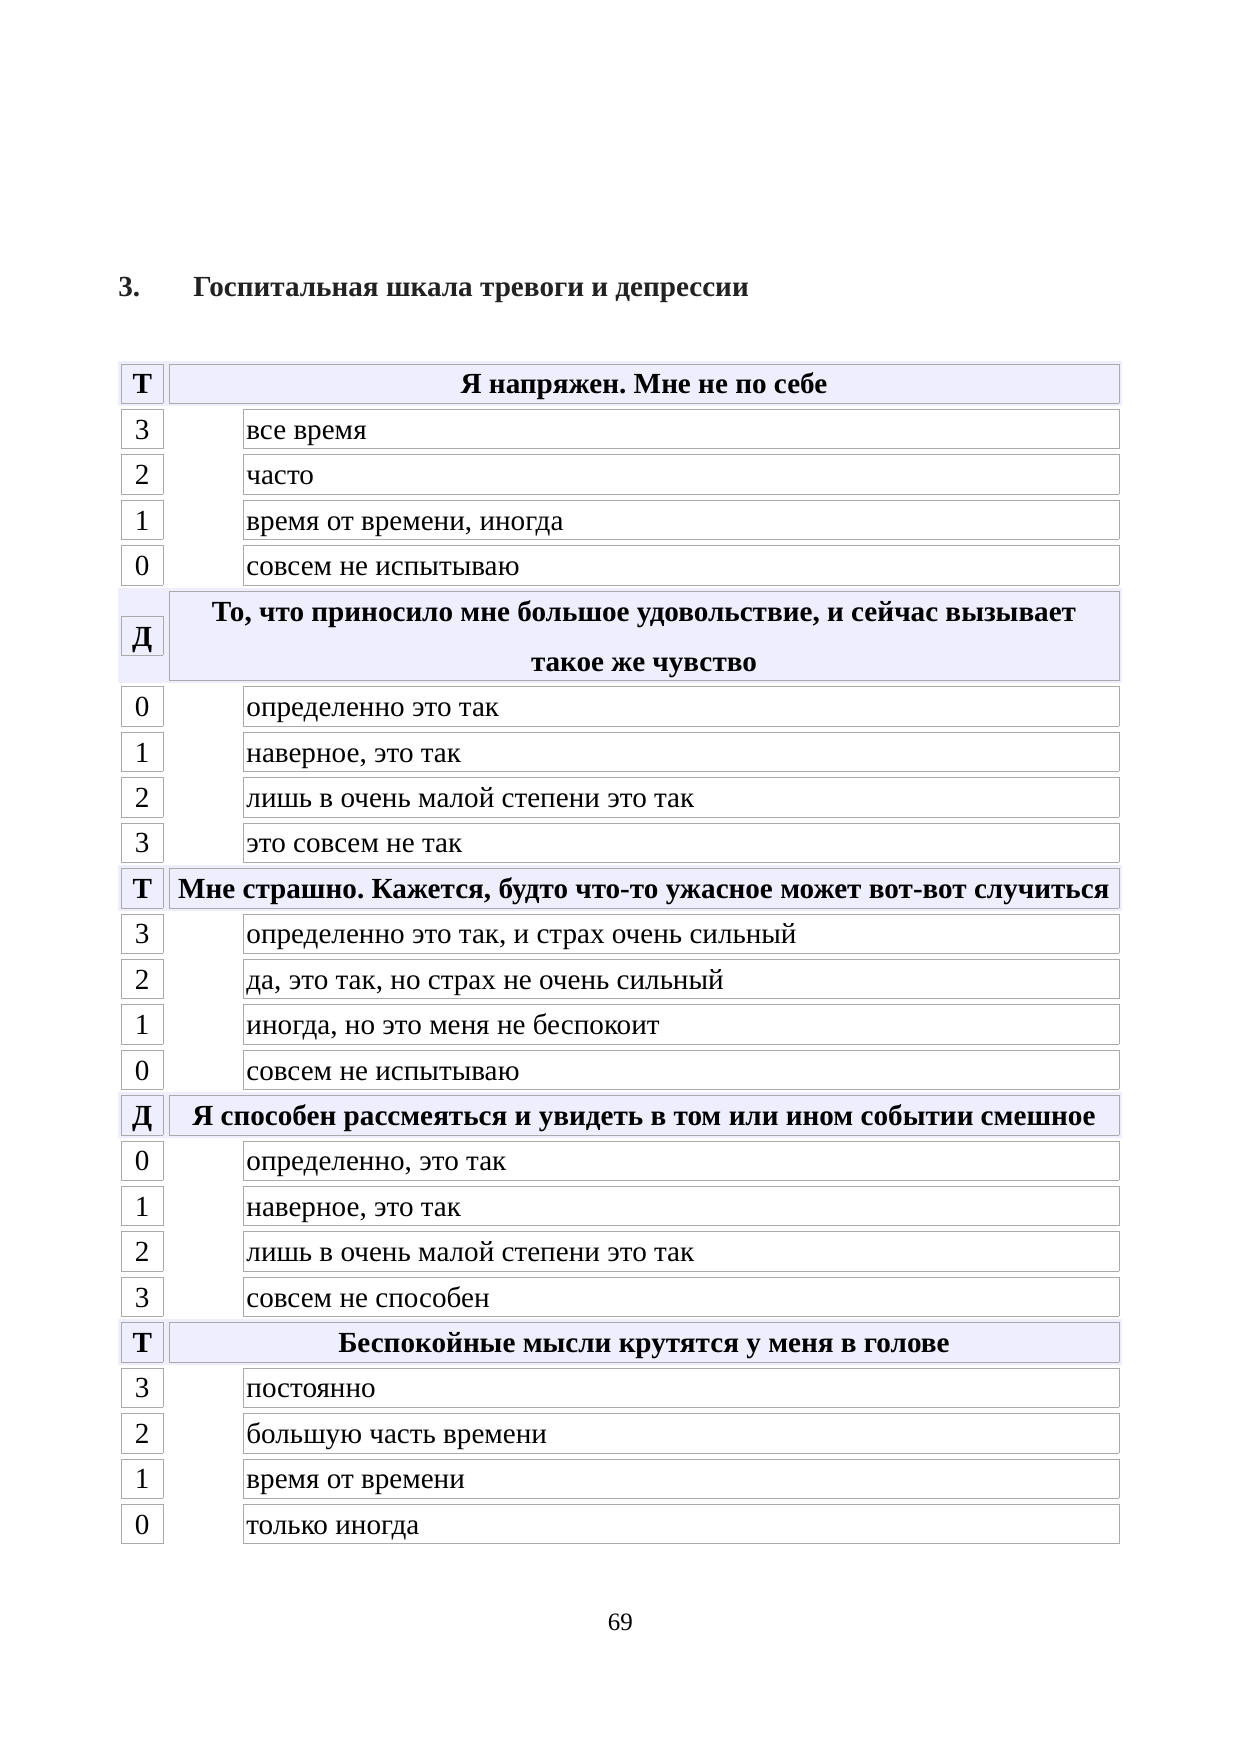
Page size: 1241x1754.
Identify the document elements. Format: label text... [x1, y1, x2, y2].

list Госпитальная шкала тревоги и депрессии [118, 269, 1122, 303]
table_cell это совсем не так [240, 820, 1122, 865]
table_cell совсем не способен [240, 1274, 1122, 1319]
table_cell [166, 1365, 240, 1410]
table_cell [166, 729, 240, 774]
table_cell 2 [118, 956, 166, 1001]
table_cell все время [240, 406, 1122, 451]
table_cell 3 [118, 911, 166, 956]
table_cell постоянно [240, 1365, 1122, 1410]
table_cell 3 [118, 820, 166, 865]
table_cell иногда, но это меня не беспокоит [240, 1001, 1122, 1047]
table_cell совсем не испытываю [240, 1047, 1122, 1092]
table_cell 2 [118, 451, 166, 497]
table_cell Беспокойные мысли крутятся у меня в голове [166, 1319, 1122, 1365]
table_cell Д [118, 588, 166, 683]
table_cell [166, 542, 240, 588]
table_cell [166, 451, 240, 497]
table_cell 1 [118, 729, 166, 774]
table_cell [166, 911, 240, 956]
table_cell часто [240, 451, 1122, 497]
table_cell 1 [118, 1456, 166, 1501]
table_cell только иногда [240, 1501, 1122, 1546]
table_cell 0 [118, 684, 166, 729]
table_cell Т [118, 865, 166, 911]
table_cell 2 [118, 1410, 166, 1456]
table_cell 3 [118, 406, 166, 451]
table_cell [166, 1410, 240, 1456]
table_cell [166, 774, 240, 820]
table_cell Мне страшно. Кажется, будто что-то ужасное может вот-вот случиться [166, 865, 1122, 911]
table_cell 2 [118, 774, 166, 820]
table_cell определенно это так, и страх очень сильный [240, 911, 1122, 956]
table_cell 0 [118, 542, 166, 588]
table_cell 2 [118, 1229, 166, 1274]
table_cell [166, 1456, 240, 1501]
table_cell [166, 1501, 240, 1546]
table_cell совсем не испытываю [240, 542, 1122, 588]
table_cell [166, 1183, 240, 1228]
table_cell 0 [118, 1501, 166, 1546]
table_cell Д [118, 1092, 166, 1138]
table_cell определенно это так [240, 684, 1122, 729]
table_cell [166, 1229, 240, 1274]
table_cell [166, 684, 240, 729]
table_cell 3 [118, 1274, 166, 1319]
table_cell наверное, это так [240, 1183, 1122, 1228]
table_cell 0 [118, 1138, 166, 1183]
table_cell большую часть времени [240, 1410, 1122, 1456]
table_cell определенно, это так [240, 1138, 1122, 1183]
table_cell лишь в очень малой степени это так [240, 774, 1122, 820]
table_cell да, это так, но страх не очень сильный [240, 956, 1122, 1001]
table_cell лишь в очень малой степени это так [240, 1229, 1122, 1274]
table_cell Т [118, 1319, 166, 1365]
table_cell 1 [118, 1183, 166, 1228]
table_cell Я способен рассмеяться и увидеть в том или ином событии смешное [166, 1092, 1122, 1138]
table_cell 0 [118, 1047, 166, 1092]
table_cell [166, 1138, 240, 1183]
table_header Т [118, 361, 166, 406]
table_cell [166, 1274, 240, 1319]
table_cell [166, 820, 240, 865]
table_cell 1 [118, 1001, 166, 1047]
table_cell наверное, это так [240, 729, 1122, 774]
table_cell [166, 1047, 240, 1092]
table_cell [166, 406, 240, 451]
table_cell [166, 1001, 240, 1047]
table_cell 1 [118, 497, 166, 542]
table_header Я напряжен. Мне не по себе [166, 361, 1122, 406]
table_cell время от времени [240, 1456, 1122, 1501]
table_cell время от времени, иногда [240, 497, 1122, 542]
table_cell [166, 956, 240, 1001]
table_cell То, что приносило мне большое удовольствие, и сейчас вызывает такое же чувство [166, 588, 1122, 683]
table_cell 3 [118, 1365, 166, 1410]
table_cell [166, 497, 240, 542]
